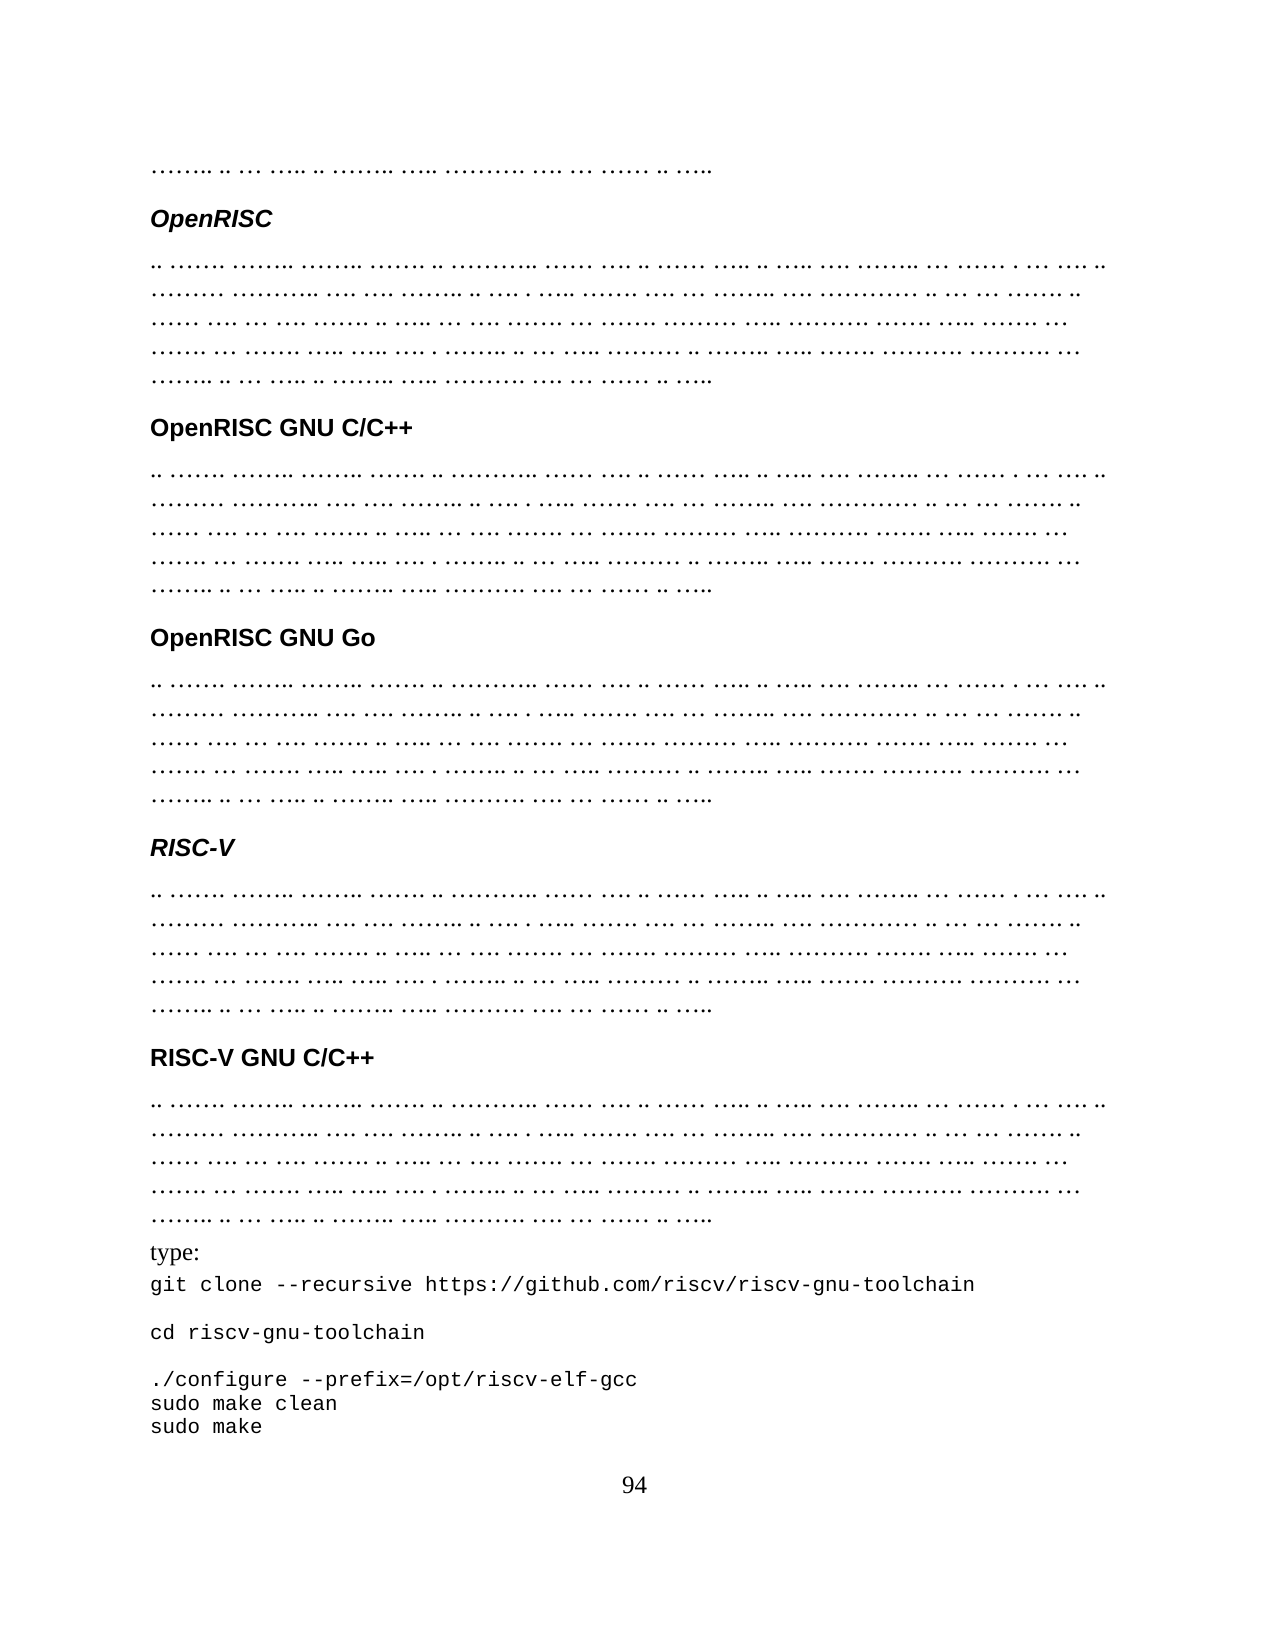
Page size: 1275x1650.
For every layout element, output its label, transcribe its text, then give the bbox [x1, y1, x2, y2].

subtitle OpenRISC GNU C/C++ [150, 413, 1125, 442]
text .. ……. …….. …….. ……. .. ……….. …… …. .. …… ….. .. ….. …. …….. … …… . … …. .. ……… ……….. …. …. …….. .. …. . ….. ……. …. … …….. …. ………… .. … … ……. .. …… …. … …. ……. .. ….. … …. ……. … ……. ……… ….. ………. ……. ….. ……. … ……. … ……. ….. ….. …. . …….. .. … ….. ……… .. …….. ….. ……. ………. ………. … …….. .. … ….. .. …….. ….. ………. …. … …… .. ….. [150, 874, 1125, 1018]
text .. ……. …….. …….. ……. .. ……….. …… …. .. …… ….. .. ….. …. …….. … …… . … …. .. ……… ……….. …. …. …….. .. …. . ….. ……. …. … …….. …. ………… .. … … ……. .. …… …. … …. ……. .. ….. … …. ……. … ……. ……… ….. ………. ……. ….. ……. … ……. … ……. ….. ….. …. . …….. .. … ….. ……… .. …….. ….. ……. ………. ………. … …….. .. … ….. .. …….. ….. ………. …. … …… .. ….. [150, 454, 1125, 598]
text sudo make clean [150, 1393, 1125, 1416]
text sudo make [150, 1416, 1125, 1440]
text .. ……. …….. …….. ……. .. ……….. …… …. .. …… ….. .. ….. …. …….. … …… . … …. .. ……… ……….. …. …. …….. .. …. . ….. ……. …. … …….. …. ………… .. … … ……. .. …… …. … …. ……. .. ….. … …. ……. … ……. ……… ….. ………. ……. ….. ……. … ……. … ……. ….. ….. …. . …….. .. … ….. ……… .. …….. ….. ……. ………. ………. … …….. .. … ….. .. …….. ….. ………. …. … …… .. ….. [150, 1084, 1125, 1228]
text git clone --recursive https://github.com/riscv/riscv-gnu-toolchain [150, 1274, 1125, 1298]
text ./configure --prefix=/opt/riscv-elf-gcc [150, 1369, 1125, 1393]
text .. ……. …….. …….. ……. .. ……….. …… …. .. …… ….. .. ….. …. …….. … …… . … …. .. ……… ……….. …. …. …….. .. …. . ….. ……. …. … …….. …. ………… .. … … ……. .. …… …. … …. ……. .. ….. … …. ……. … ……. ……… ….. ………. ……. ….. ……. … ……. … ……. ….. ….. …. . …….. .. … ….. ……… .. …….. ….. ……. ………. ………. … …….. .. … ….. .. …….. ….. ………. …. … …… .. ….. [150, 664, 1125, 808]
text …….. .. … ….. .. …….. ….. ………. …. … …… .. ….. [150, 150, 1125, 179]
text type: [150, 1237, 1125, 1265]
subtitle OpenRISC GNU Go [150, 623, 1125, 652]
text cd riscv-gnu-toolchain [150, 1322, 1125, 1345]
text .. ……. …….. …….. ……. .. ……….. …… …. .. …… ….. .. ….. …. …….. … …… . … …. .. ……… ……….. …. …. …….. .. …. . ….. ……. …. … …….. …. ………… .. … … ……. .. …… …. … …. ……. .. ….. … …. ……. … ……. ……… ….. ………. ……. ….. ……. … ……. … ……. ….. ….. …. . …….. .. … ….. ……… .. …….. ….. ……. ………. ………. … …….. .. … ….. .. …….. ….. ………. …. … …… .. ….. [150, 245, 1125, 388]
subtitle RISC-V [150, 833, 1125, 862]
subtitle OpenRISC [150, 204, 1125, 232]
subtitle RISC-V GNU C/C++ [150, 1043, 1125, 1071]
